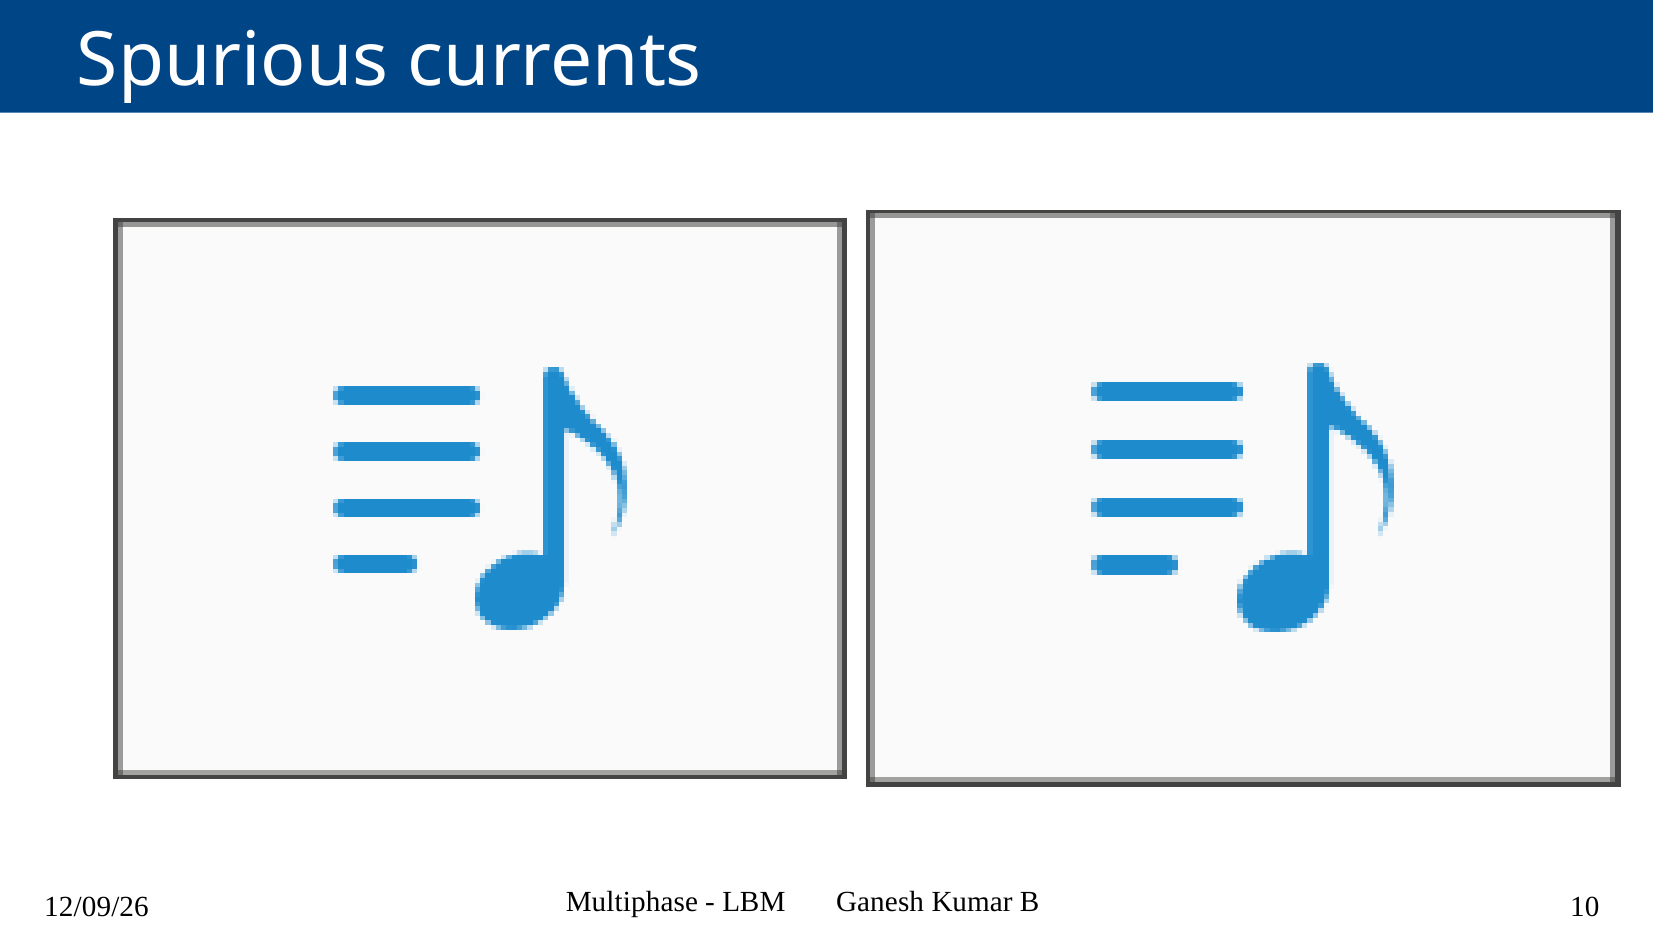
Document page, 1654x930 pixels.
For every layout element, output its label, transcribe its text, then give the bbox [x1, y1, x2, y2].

title Spurious currents [0, 0, 1653, 113]
text_box [865, 208, 1622, 788]
text_box [112, 217, 849, 781]
